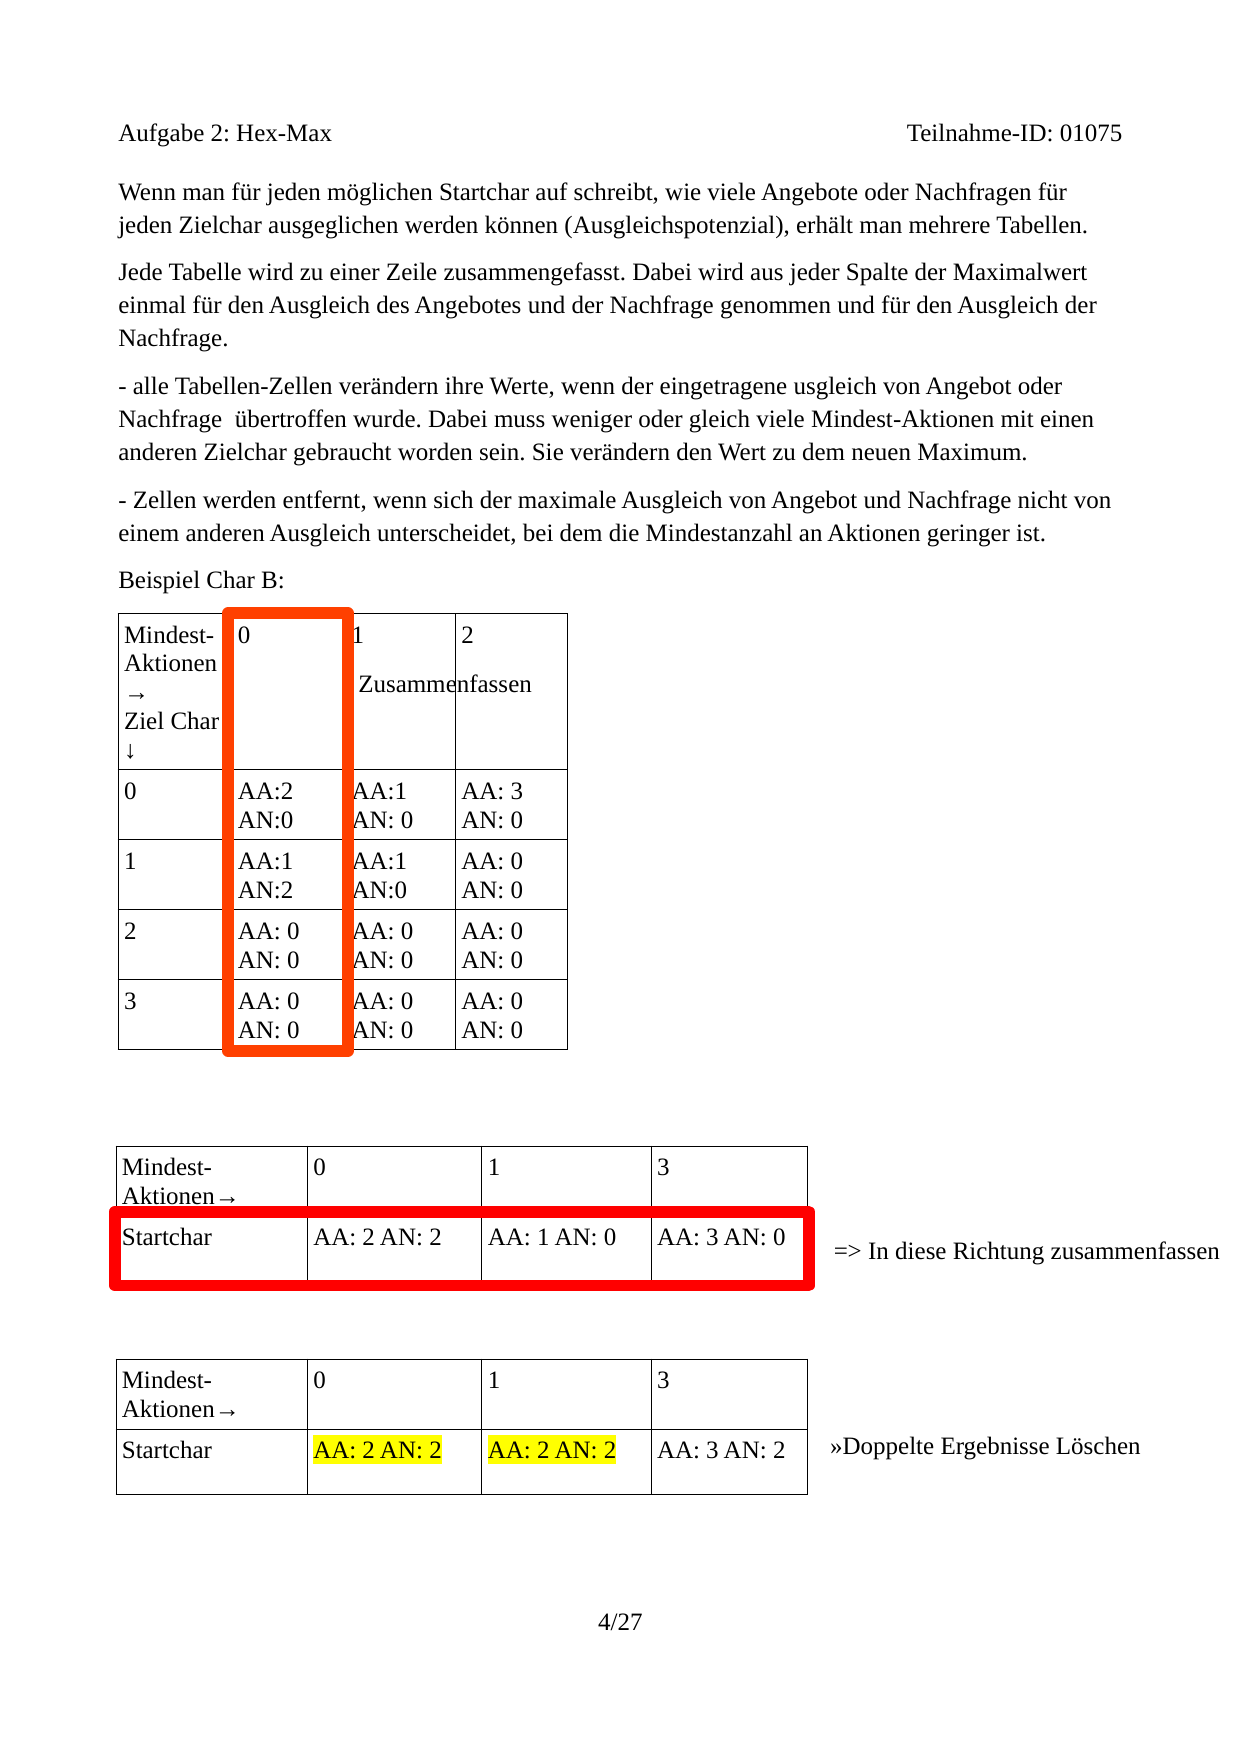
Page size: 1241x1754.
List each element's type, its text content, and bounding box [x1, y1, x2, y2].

table_cell AA:1 AN:0 [354, 840, 455, 909]
table_cell AA: 2 AN: 2 [482, 1430, 651, 1494]
text Jede Tabelle wird zu einer Zeile zusammengefasst. Dabei wird aus jeder Spalte der Maximalwert einmal für den Ausgleich des Angebotes und der Nachfrage genommen und für den Ausgleich der Nachfrage. [118, 257, 1122, 352]
table_cell 2 [119, 910, 222, 979]
table_header 1 [482, 1147, 651, 1206]
table_cell Startchar [121, 1218, 307, 1280]
table_cell AA: 0 AN: 0 [456, 980, 567, 1049]
table_header 1 [354, 614, 455, 769]
table_cell AA: 3 AN: 0 [652, 1218, 803, 1280]
table_cell 3 [119, 980, 222, 1049]
table_header 3 [652, 1360, 807, 1428]
table_cell 0 [119, 770, 222, 839]
table_cell AA: 3 AN: 2 [652, 1430, 807, 1494]
table_cell AA: 0 AN: 0 [234, 980, 342, 1045]
table_cell AA: 2 AN: 2 [308, 1430, 481, 1494]
table_cell AA: 0 AN: 0 [456, 840, 567, 909]
table_cell AA:1 AN: 0 [354, 770, 455, 839]
table_cell AA: 2 AN: 2 [308, 1218, 481, 1280]
table_cell AA: 0 AN: 0 [234, 910, 342, 979]
table_header Mindest-Aktionen→ [117, 1360, 307, 1428]
table_header Mindest-Aktionen→ [117, 1147, 307, 1206]
table_cell AA: 0 AN: 0 [354, 980, 455, 1049]
table_header 2 [456, 614, 567, 769]
table_header 1 [482, 1360, 651, 1428]
table_cell AA: 3 AN: 0 [456, 770, 567, 839]
table_header 0 [308, 1147, 481, 1206]
text - alle Tabellen-Zellen verändern ihre Werte, wenn der eingetragene usgleich von Angebot oder Nachfrage übertroffen wurde. Dabei muss weniger oder gleich viele Mindest-Aktionen mit einen anderen Zielchar gebraucht worden sein. Sie verändern den Wert zu dem neuen Maximum. [118, 371, 1122, 466]
table_cell 1 [119, 840, 222, 909]
table_cell AA: 1 AN: 0 [482, 1218, 651, 1280]
table_header Mindest-Aktionen→ Ziel Char ↓ [119, 614, 222, 769]
table_cell AA:2 AN:0 [234, 770, 342, 839]
text - Zellen werden entfernt, wenn sich der maximale Ausgleich von Angebot und Nachfrage nicht von einem anderen Ausgleich unterscheidet, bei dem die Mindestanzahl an Aktionen geringer ist. [118, 485, 1122, 547]
table_header 0 [234, 619, 342, 769]
text Wenn man für jeden möglichen Startchar auf schreibt, wie viele Angebote oder Nachfragen für jeden Zielchar ausgeglichen werden können (Ausgleichspotenzial), erhält man mehrere Tabellen. [118, 177, 1122, 239]
table_cell AA:1 AN:2 [234, 840, 342, 909]
table_cell AA: 0 AN: 0 [456, 910, 567, 979]
table_header 0 [308, 1360, 481, 1428]
table_cell AA: 0 AN: 0 [354, 910, 455, 979]
table_cell Startchar [117, 1430, 307, 1494]
table_header 3 [652, 1147, 807, 1206]
text Beispiel Char B: [118, 565, 1122, 594]
